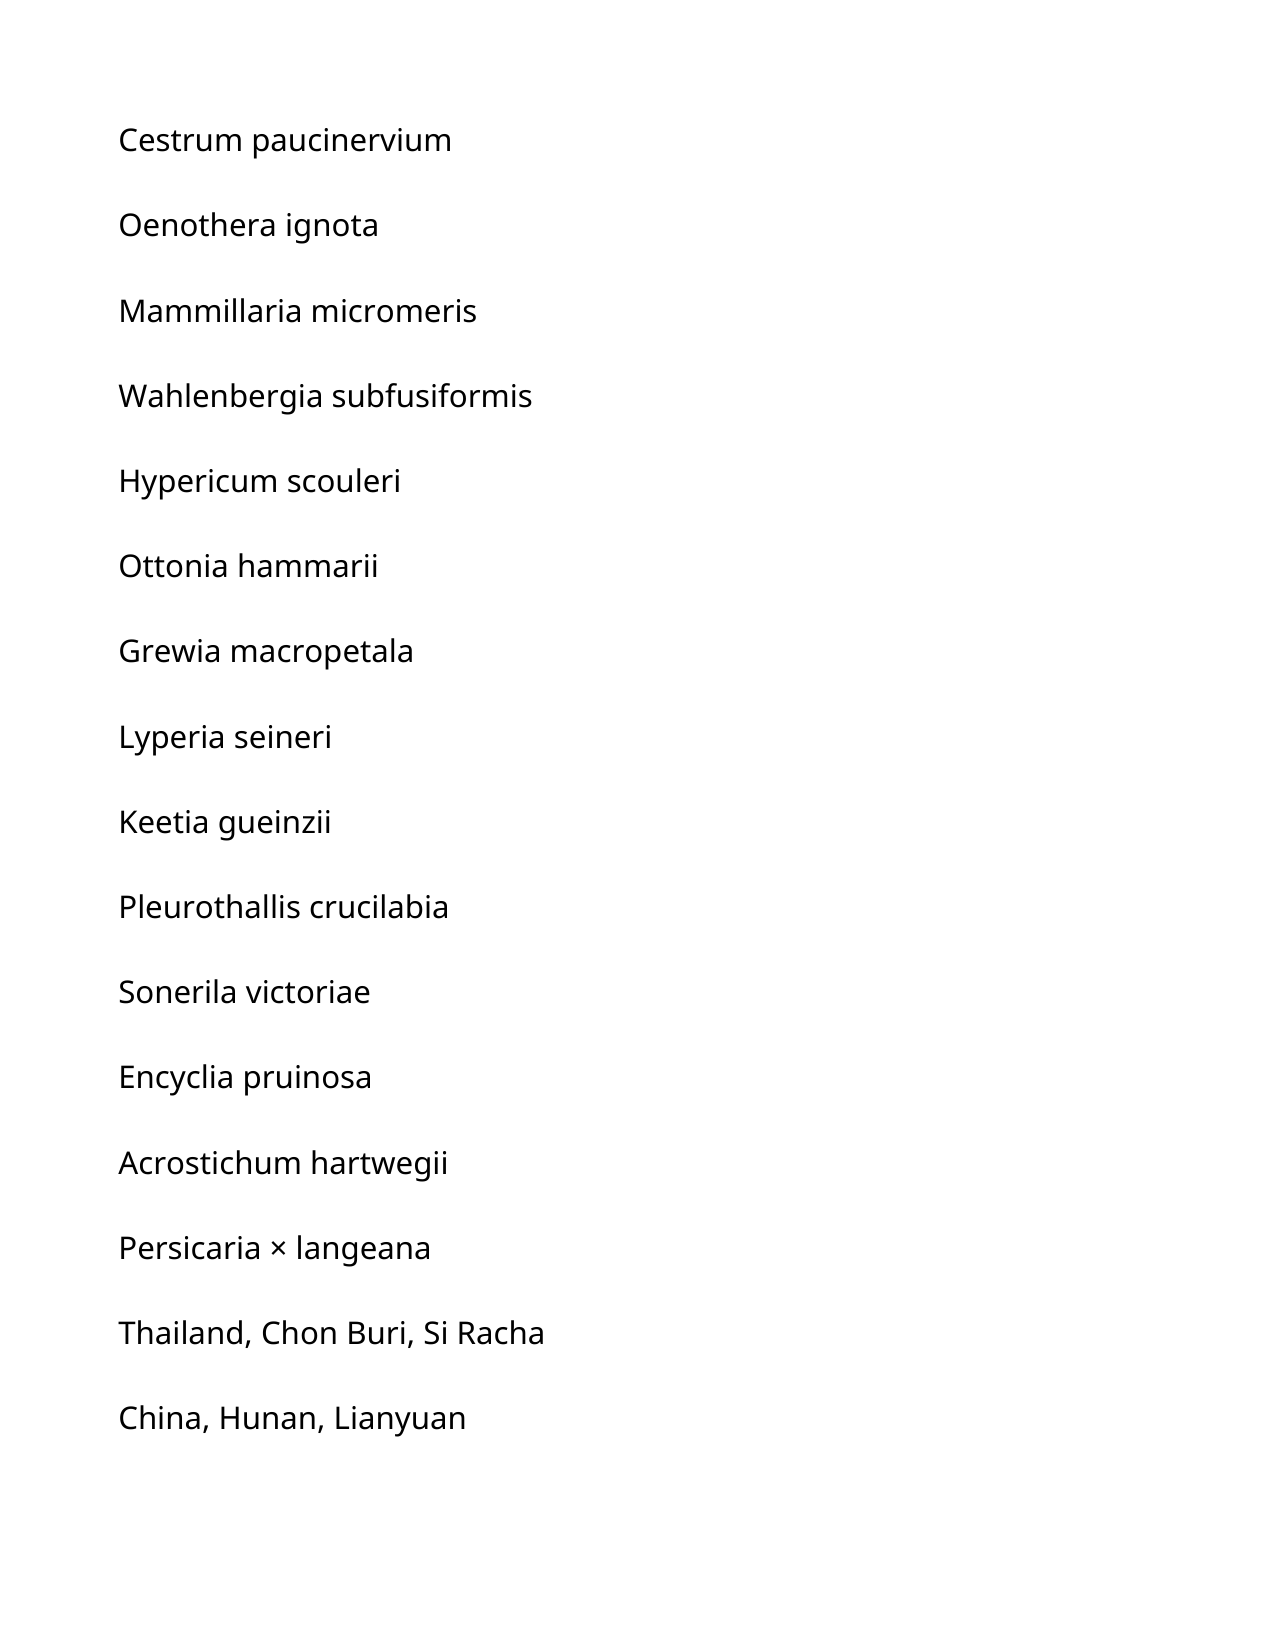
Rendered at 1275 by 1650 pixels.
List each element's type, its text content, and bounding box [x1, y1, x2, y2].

text Thailand, Chon Buri, Si Racha [118, 1311, 1157, 1396]
text Lyperia seineri [118, 714, 1157, 800]
text Acrostichum hartwegii [118, 1141, 1157, 1226]
text Sonerila victoriae [118, 970, 1157, 1055]
text Keetia gueinzii [118, 800, 1157, 885]
text Encyclia pruinosa [118, 1055, 1157, 1141]
text Grewia macropetala [118, 629, 1157, 714]
text Oenothera ignota [118, 203, 1157, 288]
text Wahlenbergia subfusiformis [118, 374, 1157, 459]
text China, Hunan, Lianyuan [118, 1396, 1157, 1481]
text Mammillaria micromeris [118, 288, 1157, 374]
text Persicaria × langeana [118, 1226, 1157, 1311]
text Cestrum paucinervium [118, 118, 1157, 203]
text Pleurothallis crucilabia [118, 885, 1157, 970]
text Hypericum scouleri [118, 459, 1157, 544]
text Ottonia hammarii [118, 544, 1157, 629]
